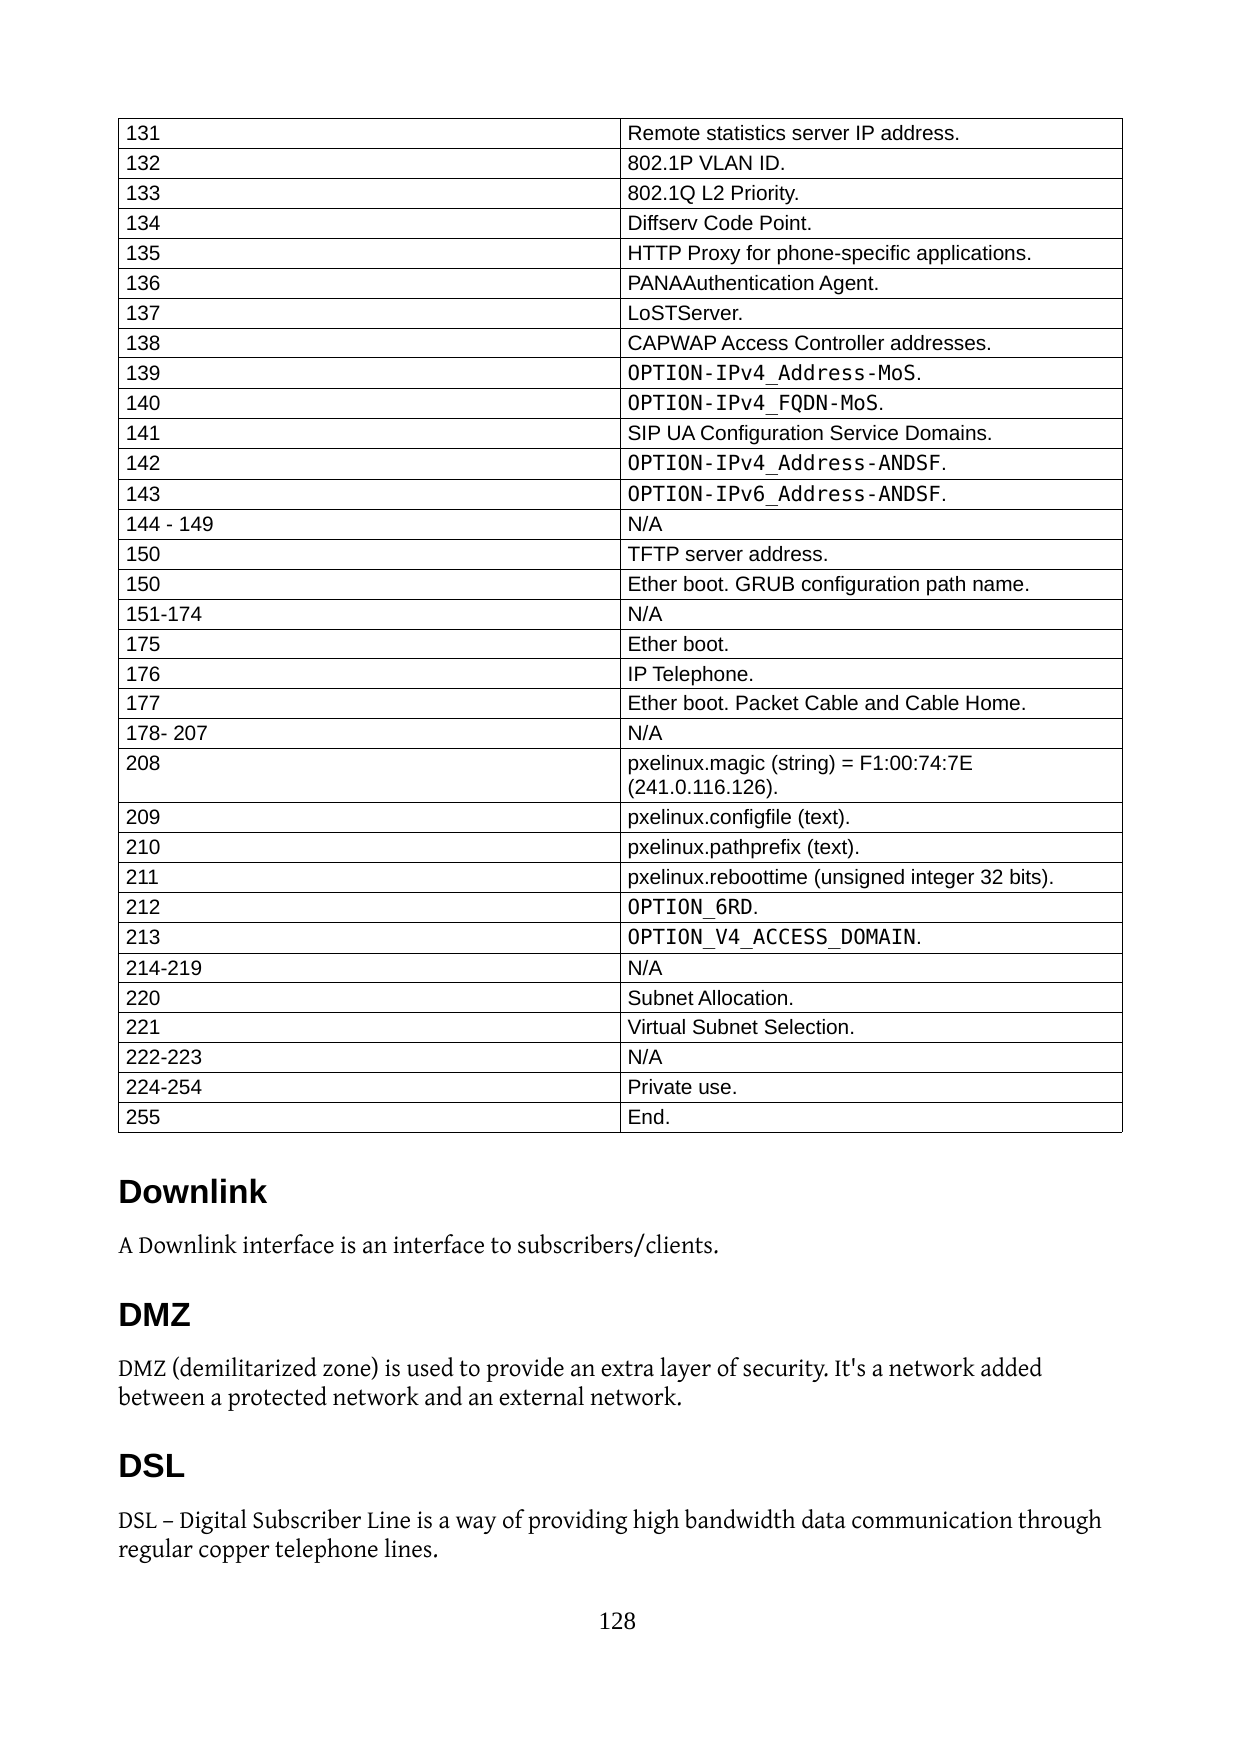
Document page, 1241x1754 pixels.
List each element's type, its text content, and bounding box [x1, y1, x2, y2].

table_cell 143 [119, 480, 620, 509]
table_cell 150 [119, 540, 620, 569]
table_cell pxelinux.reboottime (unsigned integer 32 bits). [621, 863, 1122, 892]
table_cell LoSTServer. [621, 299, 1122, 327]
subtitle Downlink [118, 1172, 1122, 1210]
table_cell N/A [621, 510, 1122, 539]
table_cell N/A [621, 954, 1122, 982]
table_cell 209 [119, 803, 620, 832]
table_cell 133 [119, 179, 620, 208]
table_cell N/A [621, 600, 1122, 628]
table_cell 224-254 [119, 1073, 620, 1102]
table_cell 135 [119, 239, 620, 268]
table_cell 138 [119, 329, 620, 357]
table_cell CAPWAP Access Controller addresses. [621, 329, 1122, 357]
table_cell HTTP Proxy for phone-specific applications. [621, 239, 1122, 268]
table_cell 178- 207 [119, 719, 620, 748]
subtitle DSL [118, 1446, 1122, 1485]
table_cell 139 [119, 358, 620, 388]
table_cell Private use. [621, 1073, 1122, 1102]
table_cell 221 [119, 1013, 620, 1042]
table_cell 213 [119, 923, 620, 952]
table_cell OPTION-IPv4_FQDN-MoS. [621, 389, 1122, 418]
table_cell 222-223 [119, 1043, 620, 1072]
table_cell 175 [119, 630, 620, 658]
table_cell 211 [119, 863, 620, 892]
table_cell 220 [119, 983, 620, 1012]
table_cell 144 - 149 [119, 510, 620, 539]
table_cell OPTION-IPv4_Address-ANDSF. [621, 449, 1122, 478]
table_cell 177 [119, 689, 620, 718]
text A Downlink interface is an interface to subscribers/clients. [118, 1232, 1122, 1261]
table_cell N/A [621, 1043, 1122, 1072]
table_cell Virtual Subnet Selection. [621, 1013, 1122, 1042]
table_cell 208 [119, 749, 620, 802]
table_cell OPTION_V4_ACCESS_DOMAIN. [621, 923, 1122, 952]
table_cell 802.1P VLAN ID. [621, 149, 1122, 178]
table_cell pxelinux.pathprefix (text). [621, 833, 1122, 862]
table_cell Ether boot. [621, 630, 1122, 658]
table_cell Remote statistics server IP address. [621, 119, 1122, 148]
table_cell Subnet Allocation. [621, 983, 1122, 1012]
table_cell TFTP server address. [621, 540, 1122, 569]
subtitle DMZ [118, 1294, 1122, 1333]
table_cell 151-174 [119, 600, 620, 628]
table_cell 141 [119, 419, 620, 448]
table_cell End. [621, 1103, 1122, 1132]
table_cell Ether boot. Packet Cable and Cable Home. [621, 689, 1122, 718]
text DSL – Digital Subscriber Line is a way of providing high bandwidth data communication through regular copper telephone lines. [118, 1506, 1122, 1564]
table_cell pxelinux.configfile (text). [621, 803, 1122, 832]
table_cell 136 [119, 269, 620, 297]
table_cell Ether boot. GRUB configuration path name. [621, 570, 1122, 598]
table_cell OPTION_6RD. [621, 893, 1122, 922]
table_cell 210 [119, 833, 620, 862]
table_cell pxelinux.magic (string) = F1:00:74:7E (241.0.116.126). [621, 749, 1122, 802]
table_cell 255 [119, 1103, 620, 1132]
table_cell IP Telephone. [621, 659, 1122, 688]
table_cell 134 [119, 209, 620, 238]
table_cell 212 [119, 893, 620, 922]
text DMZ (demilitarized zone) is used to provide an extra layer of security. It's a network added between a protected network and an external network. [118, 1355, 1122, 1412]
table_cell 802.1Q L2 Priority. [621, 179, 1122, 208]
table_cell 131 [119, 119, 620, 148]
table_cell N/A [621, 719, 1122, 748]
table_cell 137 [119, 299, 620, 327]
table_cell SIP UA Configuration Service Domains. [621, 419, 1122, 448]
table_cell Diffserv Code Point. [621, 209, 1122, 238]
table_cell OPTION-IPv4_Address-MoS. [621, 358, 1122, 388]
table_cell 150 [119, 570, 620, 598]
table_cell 214-219 [119, 954, 620, 982]
table_cell 176 [119, 659, 620, 688]
table_cell 132 [119, 149, 620, 178]
table_cell PANAAuthentication Agent. [621, 269, 1122, 297]
table_cell 142 [119, 449, 620, 478]
table_cell OPTION-IPv6_Address-ANDSF. [621, 480, 1122, 509]
table_cell 140 [119, 389, 620, 418]
